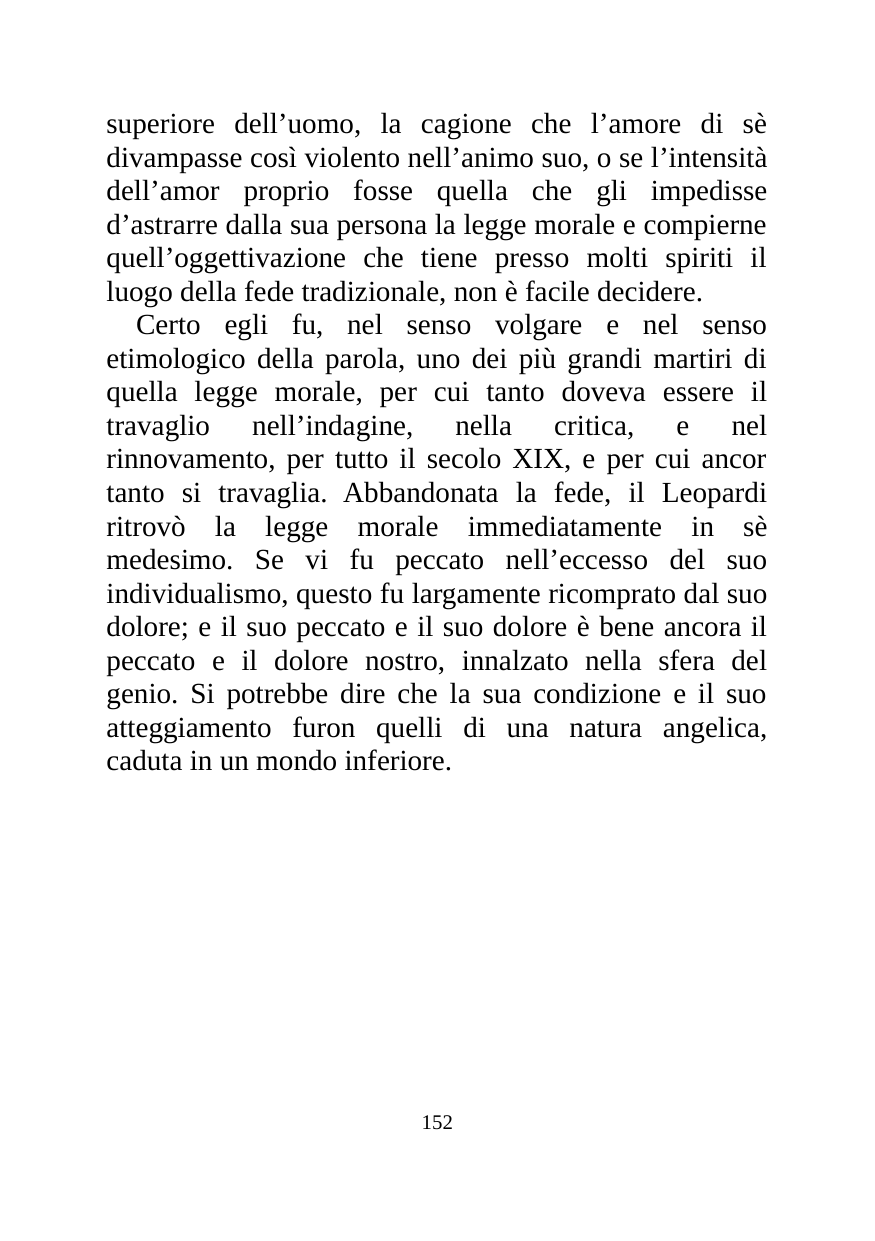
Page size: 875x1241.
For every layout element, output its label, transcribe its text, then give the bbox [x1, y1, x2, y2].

text superiore dell’uomo, la cagione che l’amore di sè divampasse così violento nell’animo suo, o se l’intensità dell’amor proprio fosse quella che gli impedisse d’astrarre dalla sua persona la legge morale e compierne quell’oggettivazione che tiene presso molti spiriti il luogo della fede tradizionale, non è facile decidere. [106, 106, 768, 307]
text Certo egli fu, nel senso volgare e nel senso etimologico della parola, uno dei più grandi martiri di quella legge morale, per cui tanto doveva essere il travaglio nell’indagine, nella critica, e nel rinnovamento, per tutto il secolo XIX, e per cui ancor tanto si travaglia. Abbandonata la fede, il Leopardi ritrovò la legge morale immediatamente in sè medesimo. Se vi fu peccato nell’eccesso del suo individualismo, questo fu largamente ricomprato dal suo dolore; e il suo peccato e il suo dolore è bene ancora il peccato e il dolore nostro, innalzato nella sfera del genio. Si potrebbe dire che la sua condizione e il suo atteggiamento furon quelli di una natura angelica, caduta in un mondo inferiore. [106, 307, 768, 777]
